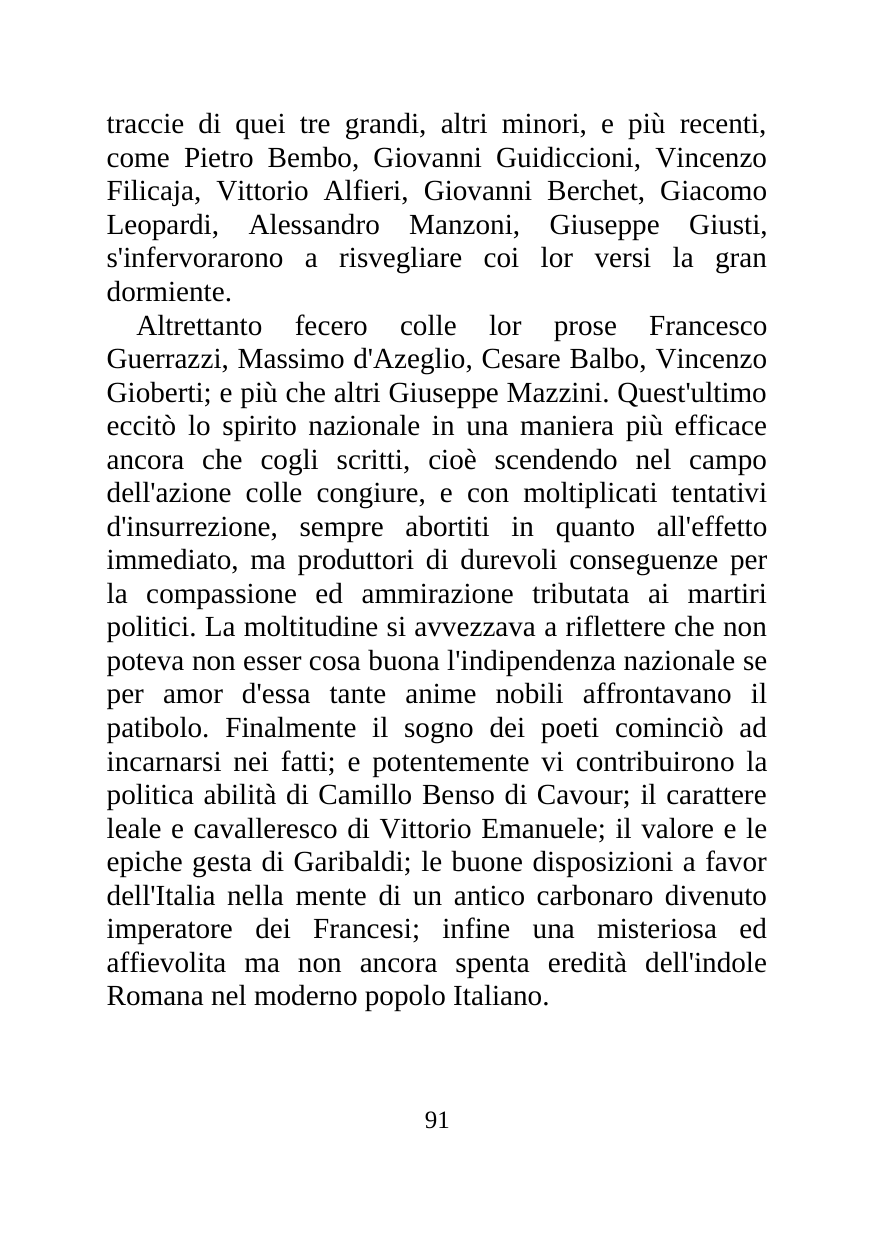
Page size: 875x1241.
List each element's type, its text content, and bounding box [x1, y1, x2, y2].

text Altrettanto fecero colle lor prose Francesco Guerrazzi, Massimo d'Azeglio, Cesare Balbo, Vincenzo Gioberti; e più che altri Giuseppe Mazzini. Quest'ultimo eccitò lo spirito nazionale in una maniera più efficace ancora che cogli scritti, cioè scendendo nel campo dell'azione colle congiure, e con moltiplicati tentativi d'insurrezione, sempre abortiti in quanto all'effetto immediato, ma produttori di durevoli conseguenze per la compassione ed ammirazione tributata ai martiri politici. La moltitudine si avvezzava a riflettere che non poteva non esser cosa buona l'indipendenza nazionale se per amor d'essa tante anime nobili affrontavano il patibolo. Finalmente il sogno dei poeti cominciò ad incarnarsi nei fatti; e potentemente vi contribuirono la politica abilità di Camillo Benso di Cavour; il carattere leale e cavalleresco di Vittorio Emanuele; il valore e le epiche gesta di Garibaldi; le buone disposizioni a favor dell'Italia nella mente di un antico carbonaro divenuto imperatore dei Francesi; infine una misteriosa ed affievolita ma non ancora spenta eredità dell'indole Romana nel moderno popolo Italiano. [106, 308, 768, 1012]
text traccie di quei tre grandi, altri minori, e più recenti, come Pietro Bembo, Giovanni Guidiccioni, Vincenzo Filicaja, Vittorio Alfieri, Giovanni Berchet, Giacomo Leopardi, Alessandro Manzoni, Giuseppe Giusti, s'infervorarono a risvegliare coi lor versi la gran dormiente. [106, 106, 768, 308]
